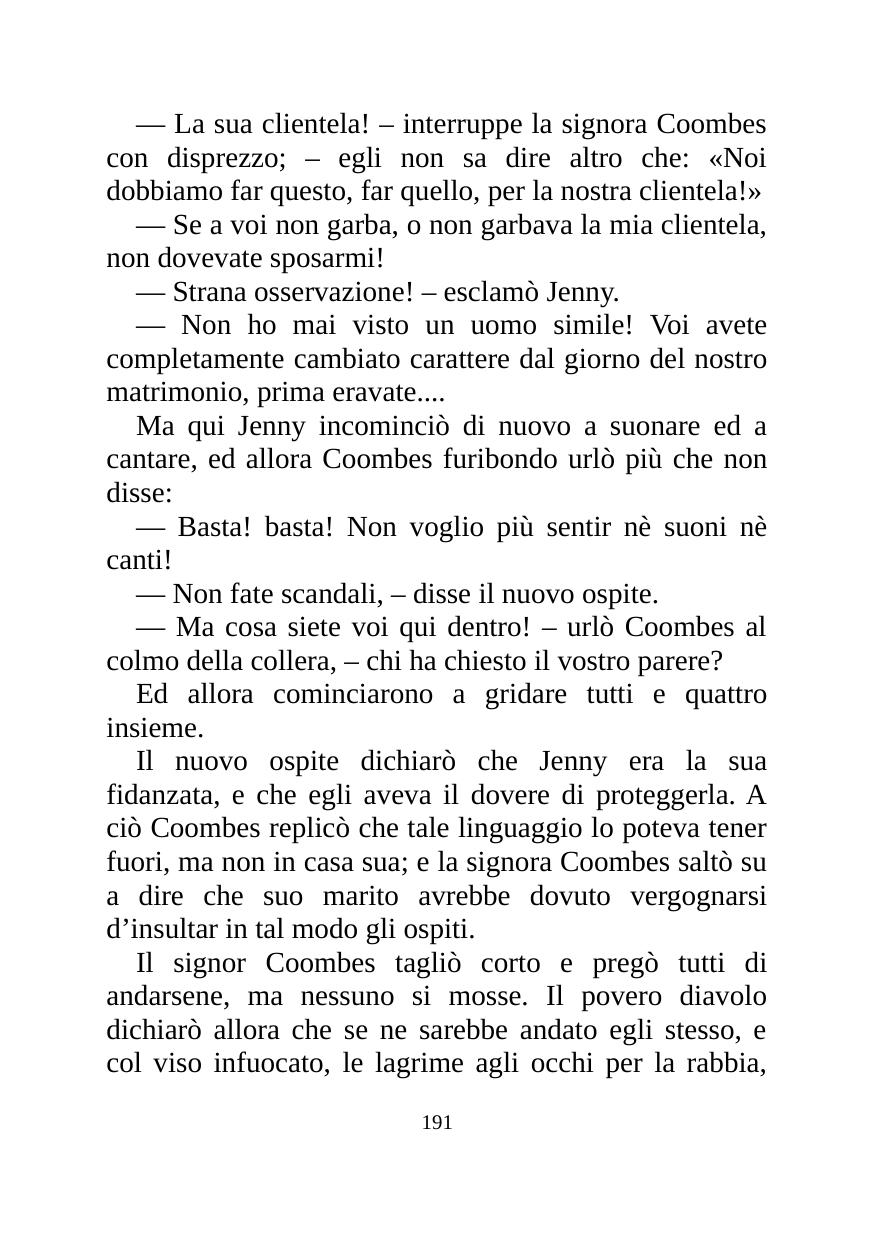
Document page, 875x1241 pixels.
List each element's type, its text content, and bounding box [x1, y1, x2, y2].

text — Ma cosa siete voi qui dentro! – urlò Coombes al colmo della collera, – chi ha chiesto il vostro parere? [106, 609, 768, 676]
text Ma qui Jenny incominciò di nuovo a suonare ed a cantare, ed allora Coombes furibondo urlò più che non disse: [106, 408, 768, 509]
text — Non fate scandali, – disse il nuovo ospite. [106, 576, 768, 609]
text — La sua clientela! – interruppe la signora Coombes con disprezzo; – egli non sa dire altro che: «Noi dobbiamo far questo, far quello, per la nostra clientela!» [106, 106, 768, 207]
text Ed allora cominciarono a gridare tutti e quattro insieme. [106, 676, 768, 743]
text — Non ho mai visto un uomo simile! Voi avete completamente cambiato carattere dal giorno del nostro matrimonio, prima eravate.... [106, 307, 768, 408]
text Il signor Coombes tagliò corto e pregò tutti di andarsene, ma nessuno si mosse. Il povero diavolo dichiarò allora che se ne sarebbe andato egli stesso, e col viso infuocato, le lagrime agli occhi per la rabbia, [106, 945, 768, 1079]
text — Se a voi non garba, o non garbava la mia clientela, non dovevate sposarmi! [106, 207, 768, 274]
text — Basta! basta! Non voglio più sentir nè suoni nè canti! [106, 509, 768, 576]
text — Strana osservazione! – esclamò Jenny. [106, 274, 768, 307]
text Il nuovo ospite dichiarò che Jenny era la sua fidanzata, e che egli aveva il dovere di proteggerla. A ciò Coombes replicò che tale linguaggio lo poteva tener fuori, ma non in casa sua; e la signora Coombes saltò su a dire che suo marito avrebbe dovuto vergognarsi d’insultar in tal modo gli ospiti. [106, 743, 768, 945]
